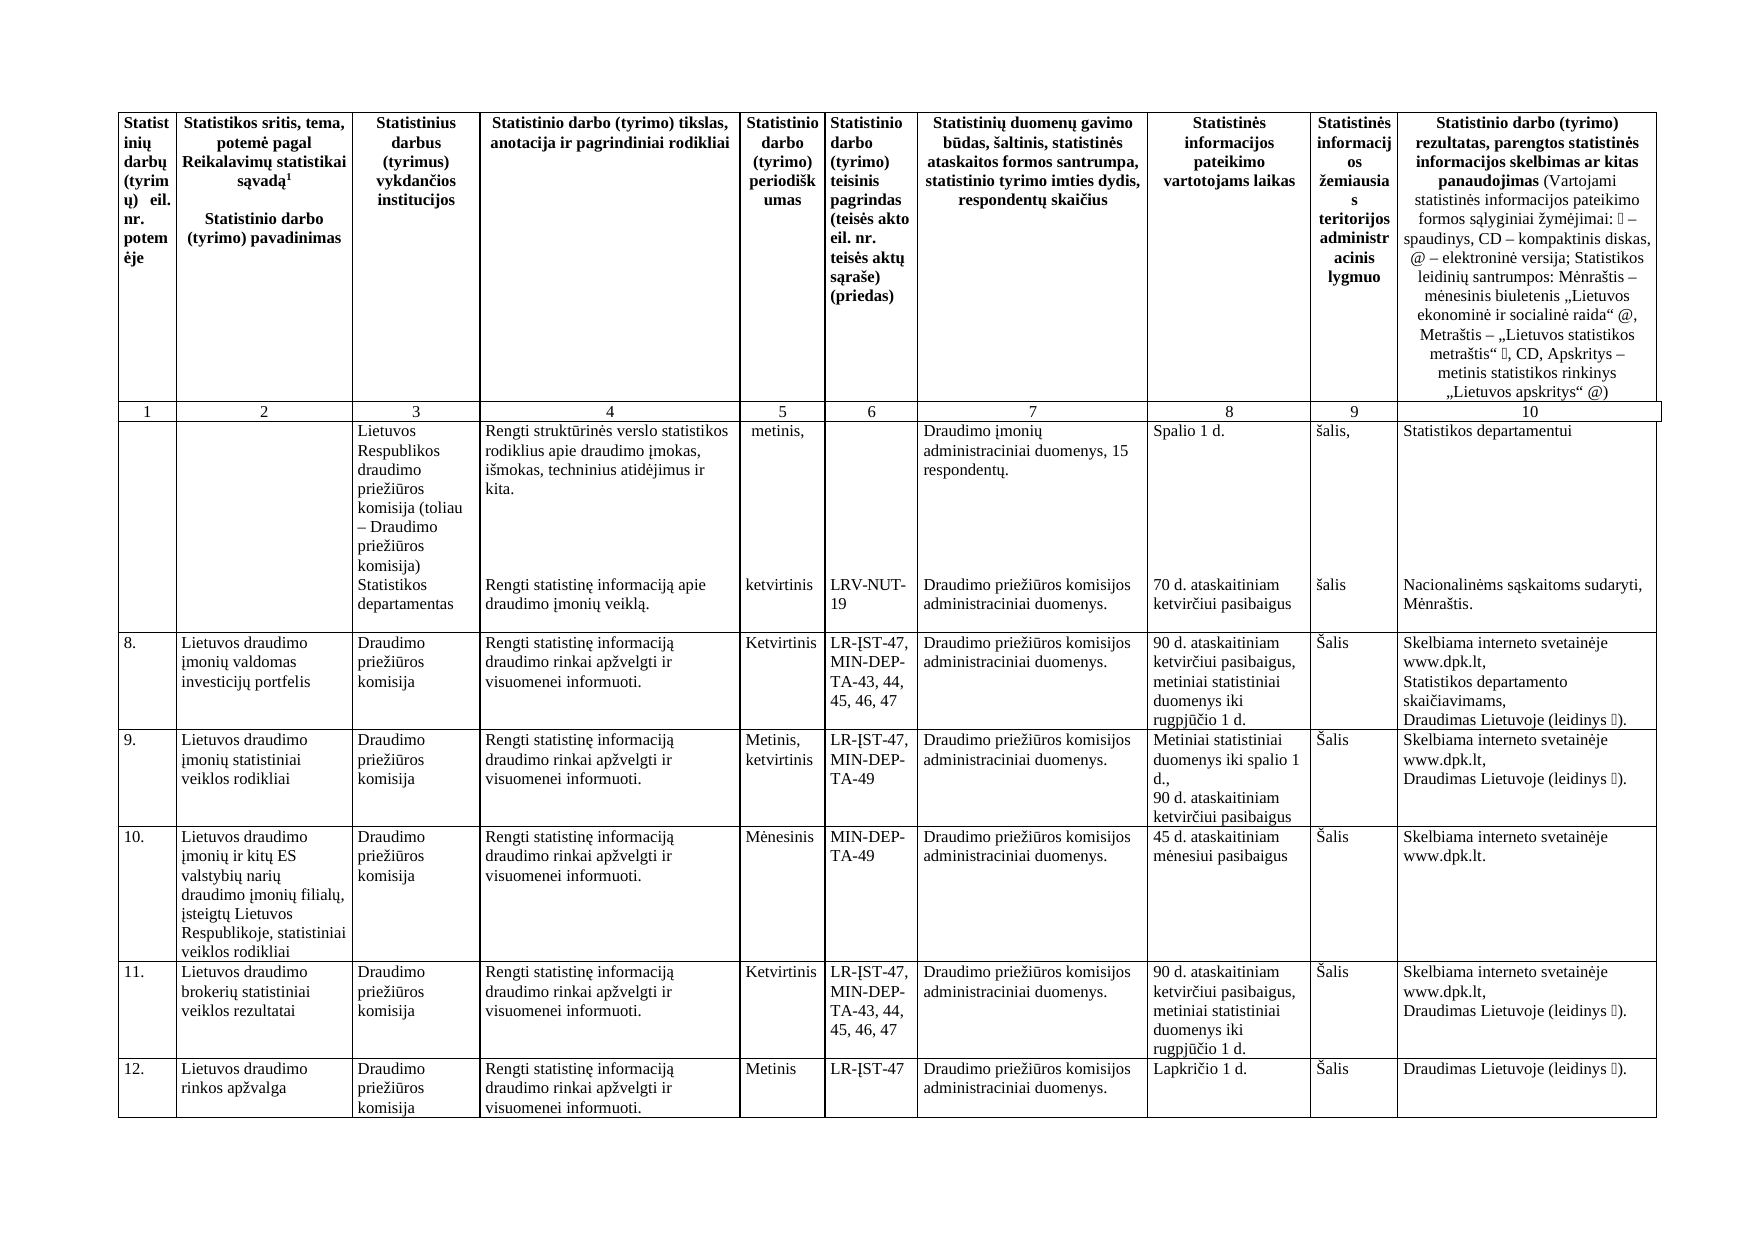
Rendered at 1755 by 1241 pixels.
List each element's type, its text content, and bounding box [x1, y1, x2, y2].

table_cell Rengti statistinę informaciją draudimo rinkai apžvelgti ir visuomenei informuoti. [481, 827, 739, 961]
table_cell 90 d. ataskaitiniam ketvirčiui pasibaigus, metiniai statistiniai duomenys iki rugpjūčio 1 d. [1148, 633, 1310, 729]
table_cell Lietuvos draudimo įmonių ir kitų ES valstybių narių draudimo įmonių filialų, įsteigtų Lietuvos Respublikoje, statistiniai veiklos rodikliai [177, 827, 352, 961]
table_cell Lietuvos draudimo įmonių statistiniai veiklos rodikliai [177, 730, 352, 826]
table_cell Draudimo įmonių administraciniai duomenys, 15 respondentų. [918, 422, 1147, 574]
table_cell Draudimo priežiūros komisijos administraciniai duomenys. [918, 962, 1147, 1058]
table_cell 3 [353, 402, 479, 421]
table_cell MIN-DEP-TA-49 [826, 827, 917, 961]
table_header Statistinių duomenų gavimo būdas, šaltinis, statistinės ataskaitos formos santrumpa, statistinio tyrimo imties dydis, respondentų skaičius [918, 113, 1147, 401]
table_cell Lietuvos Respublikos draudimo priežiūros komisija (toliau – Draudimo priežiūros komisija) [353, 422, 479, 574]
table_cell Rengti statistinę informaciją apie draudimo įmonių veiklą. [481, 575, 739, 632]
table_cell [1657, 632, 1662, 729]
table_cell Draudimo priežiūros komisija [353, 962, 479, 1058]
table_header Statistinio darbo (tyrimo) periodiškumas [741, 113, 824, 401]
table_header Statistinio darbo (tyrimo) rezultatas, parengtos statistinės informacijos skelbimas ar kitas panaudojimas (Vartojami statistinės informacijos pateikimo formos sąlyginiai žymėjimai:  – spaudinys, CD – kompaktinis diskas, @ – elektroninė versija; Statistikos leidinių santrumpos: Mėnraštis – mėnesinis biuletenis „Lietuvos ekonominė ir socialinė raida“ @, Metraštis – „Lietuvos statistikos metraštis“ , CD, Apskritys – metinis statistikos rinkinys „Lietuvos apskritys“ @) [1398, 113, 1656, 401]
table_cell 9. [119, 730, 176, 826]
table_header Statistinius darbus (tyrimus) vykdančios institucijos [353, 113, 479, 401]
table_cell Šalis [1311, 962, 1397, 1058]
table_cell Lietuvos draudimo brokerių statistiniai veiklos rezultatai [177, 962, 352, 1058]
table_cell Skelbiama interneto svetainėje www.dpk.lt. [1398, 827, 1656, 961]
table_cell Nacionalinėms sąskaitoms sudaryti, Mėnraštis. [1398, 575, 1656, 632]
table_cell Metinis, ketvirtinis [741, 730, 824, 826]
table_cell Statistikos departamentas [353, 575, 479, 632]
table_cell Ketvirtinis [741, 633, 824, 729]
table_header Statistinio darbo (tyrimo) tikslas, anotacija ir pagrindiniai rodikliai [481, 113, 739, 401]
table_cell Draudimo priežiūros komisijos administraciniai duomenys. [918, 1059, 1147, 1117]
table_cell 10. [119, 827, 176, 961]
table_cell [1657, 729, 1662, 826]
table_header Statistikos sritis, tema, potemė pagal Reikalavimų statistikai sąvadą1 Statistinio darbo (tyrimo) pavadinimas [177, 113, 352, 401]
table_cell 45 d. ataskaitiniam mėnesiui pasibaigus [1148, 827, 1310, 961]
table_cell šalis, [1311, 422, 1397, 574]
table_cell Metinis [741, 1059, 824, 1117]
table_cell 12. [119, 1059, 176, 1117]
table_cell Lietuvos draudimo įmonių valdomas investicijų portfelis [177, 633, 352, 729]
table_cell 4 [481, 402, 739, 421]
table_cell [1657, 961, 1662, 1058]
table_cell 10 [1398, 402, 1661, 421]
table_header Statistinės informacijos pateikimo vartotojams laikas [1148, 113, 1310, 401]
table_cell Rengti statistinę informaciją draudimo rinkai apžvelgti ir visuomenei informuoti. [481, 1059, 739, 1117]
table_cell [1657, 422, 1662, 574]
table_cell 9 [1311, 402, 1397, 421]
table_cell 11. [119, 962, 176, 1058]
table_cell LR-ĮST-47, MIN-DEP-TA-49 [826, 730, 917, 826]
table_cell LR-ĮST-47 [826, 1059, 917, 1117]
table_cell Draudimo priežiūros komisijos administraciniai duomenys. [918, 827, 1147, 961]
table_cell 7 [918, 402, 1147, 421]
table_cell [1657, 1058, 1662, 1117]
table_cell Statistikos departamentui [1398, 422, 1656, 574]
table_cell Rengti statistinę informaciją draudimo rinkai apžvelgti ir visuomenei informuoti. [481, 962, 739, 1058]
table_cell 6 [826, 402, 917, 421]
table_cell 8 [1148, 402, 1310, 421]
table_header [1657, 112, 1662, 401]
table_cell 8. [119, 633, 176, 729]
table_cell 70 d. ataskaitiniam ketvirčiui pasibaigus [1148, 575, 1310, 632]
table_cell Šalis [1311, 730, 1397, 826]
table_cell Skelbiama interneto svetainėje www.dpk.lt, Draudimas Lietuvoje (leidinys ). [1398, 962, 1656, 1058]
table_cell LR-ĮST-47, MIN-DEP-TA-43, 44, 45, 46, 47 [826, 962, 917, 1058]
table_cell Skelbiama interneto svetainėje www.dpk.lt, Statistikos departamento skaičiavimams, Draudimas Lietuvoje (leidinys ). [1398, 633, 1656, 729]
table_cell Draudimo priežiūros komisija [353, 827, 479, 961]
table_cell Lapkričio 1 d. [1148, 1059, 1310, 1117]
table_cell šalis [1311, 575, 1397, 632]
table_cell Ketvirtinis [741, 962, 824, 1058]
table_cell Rengti struktūrinės verslo statistikos rodiklius apie draudimo įmokas, išmokas, techninius atidėjimus ir kita. [481, 422, 739, 574]
table_cell LR-ĮST-47, MIN-DEP-TA-43, 44, 45, 46, 47 [826, 633, 917, 729]
table_cell [1657, 826, 1662, 961]
table_cell Draudimo priežiūros komisijos administraciniai duomenys. [918, 730, 1147, 826]
table_cell LRV-NUT-19 [826, 575, 917, 632]
table_cell Draudimo priežiūros komisijos administraciniai duomenys. [918, 575, 1147, 632]
table_cell Spalio 1 d. [1148, 422, 1310, 574]
table_cell Draudimo priežiūros komisijos administraciniai duomenys. [918, 633, 1147, 729]
table_cell 2 [177, 402, 352, 421]
table_cell [177, 422, 352, 574]
table_cell Šalis [1311, 1059, 1397, 1117]
table_cell ketvirtinis [741, 575, 824, 632]
table_cell metinis, [741, 422, 824, 574]
table_cell [177, 575, 352, 632]
table_cell Draudimo priežiūros komisija [353, 1059, 479, 1117]
table_header Statistinio darbo (tyrimo) teisinis pagrindas (teisės akto eil. nr. teisės aktų sąraše) (priedas) [826, 113, 917, 401]
table_cell Lietuvos draudimo rinkos apžvalga [177, 1059, 352, 1117]
table_cell Rengti statistinę informaciją draudimo rinkai apžvelgti ir visuomenei informuoti. [481, 730, 739, 826]
table_cell Rengti statistinę informaciją draudimo rinkai apžvelgti ir visuomenei informuoti. [481, 633, 739, 729]
table_header Statistinių darbų (tyrimų) eil. nr. potemėje [119, 113, 176, 401]
table_cell Draudimo priežiūros komisija [353, 730, 479, 826]
table_cell 5 [741, 402, 824, 421]
table_cell Metiniai statistiniai duomenys iki spalio 1 d., 90 d. ataskaitiniam ketvirčiui pasibaigus [1148, 730, 1310, 826]
table_header Statistinės informacijos žemiausias teritorijos administracinis lygmuo [1311, 113, 1397, 401]
table_cell 1 [119, 402, 176, 421]
table_cell [119, 575, 176, 632]
table_cell [1657, 575, 1662, 632]
table_cell Mėnesinis [741, 827, 824, 961]
table_cell [119, 422, 176, 574]
table_cell Draudimo priežiūros komisija [353, 633, 479, 729]
table_cell [826, 422, 917, 574]
table_cell Skelbiama interneto svetainėje www.dpk.lt, Draudimas Lietuvoje (leidinys ). [1398, 730, 1656, 826]
table_cell Šalis [1311, 633, 1397, 729]
table_cell 90 d. ataskaitiniam ketvirčiui pasibaigus, metiniai statistiniai duomenys iki rugpjūčio 1 d. [1148, 962, 1310, 1058]
table_cell Draudimas Lietuvoje (leidinys ). [1398, 1059, 1656, 1117]
table_cell Šalis [1311, 827, 1397, 961]
